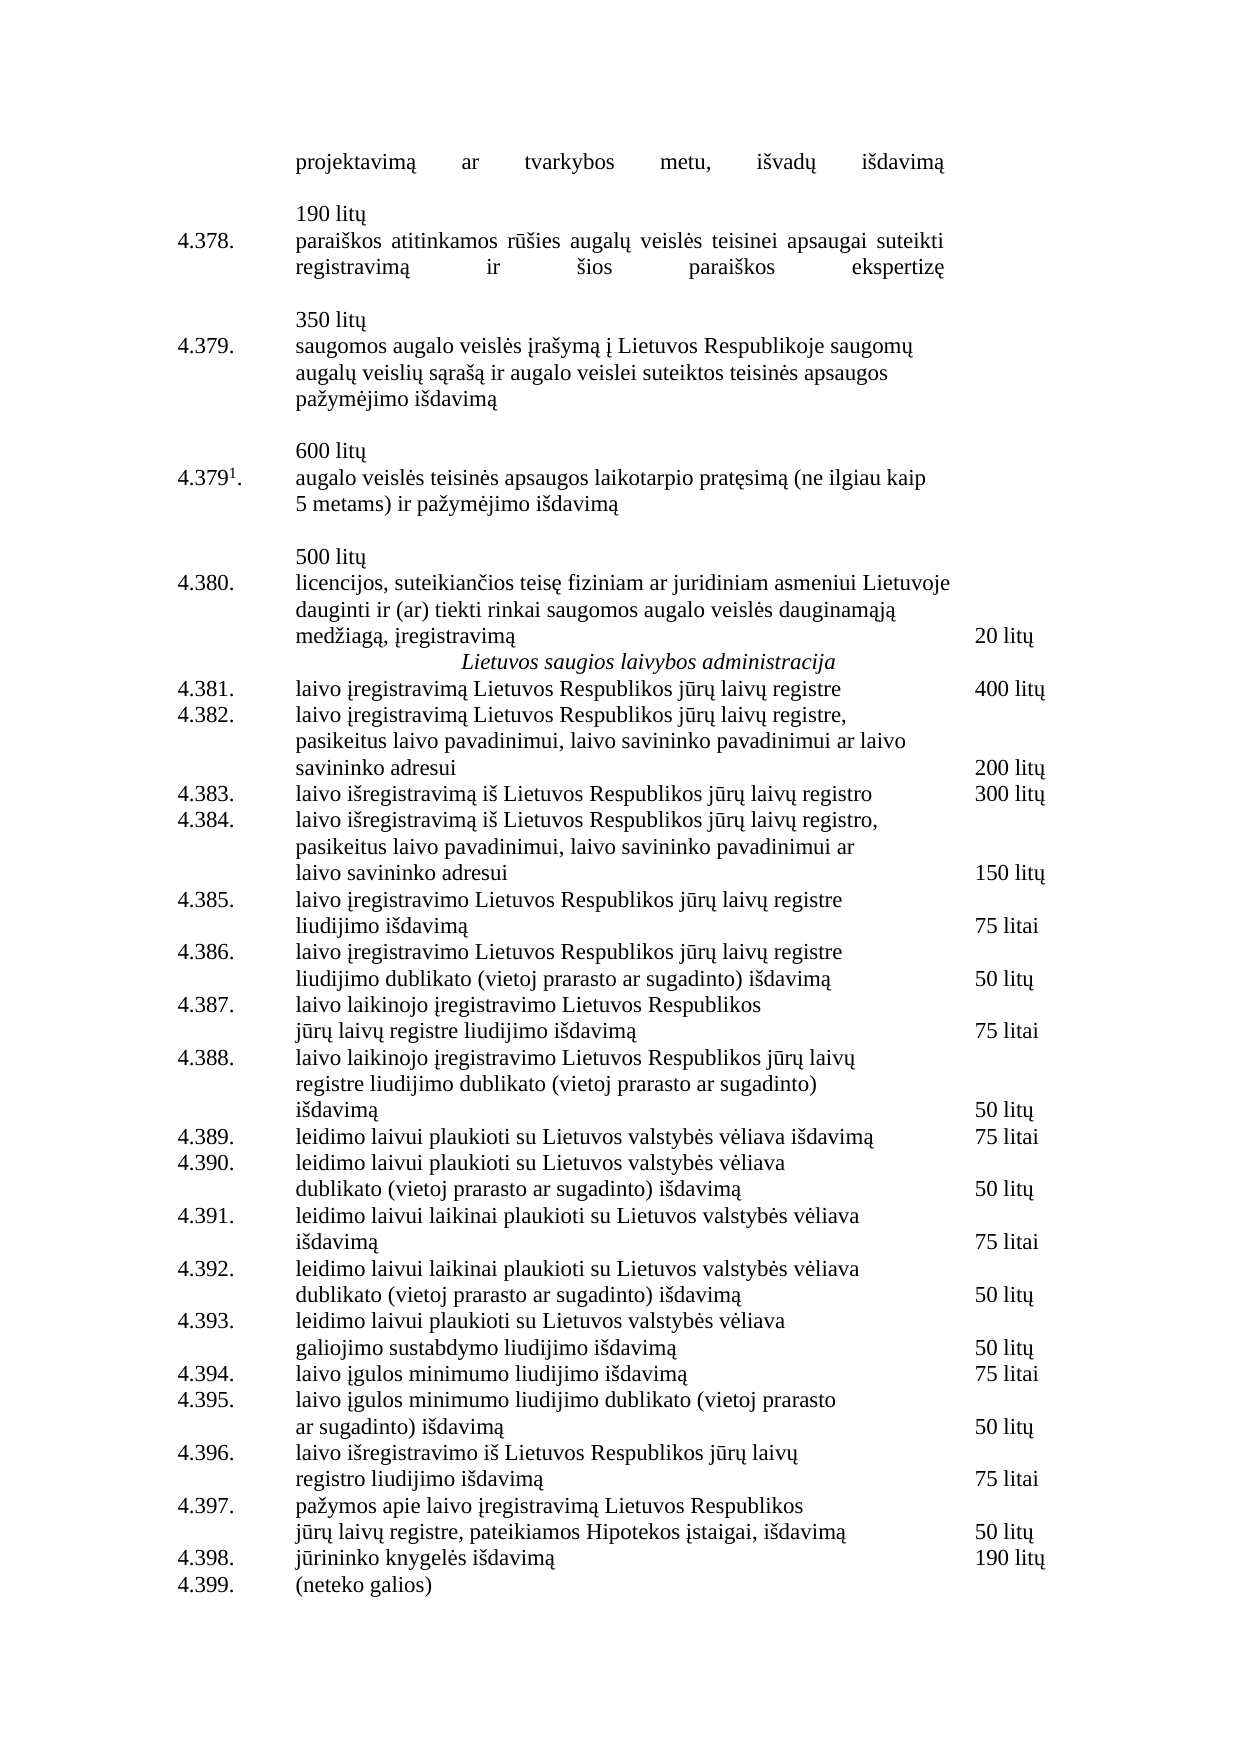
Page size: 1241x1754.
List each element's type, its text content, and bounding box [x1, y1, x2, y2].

text 4.381. laivo įregistravimą Lietuvos Respublikos jūrų laivų registre 400 litų [177, 675, 1122, 701]
text 4.380. licencijos, suteikiančios teisę fiziniam ar juridiniam asmeniui Lietuvoje [177, 569, 1122, 596]
text 4.394. laivo įgulos minimumo liudijimo išdavimą 75 litai [177, 1360, 1122, 1386]
text pažymėjimo išdavimą 600 litų [177, 385, 945, 464]
text 4.388. laivo laikinojo įregistravimo Lietuvos Respublikos jūrų laivų [177, 1044, 1122, 1070]
text 4.3791. augalo veislės teisinės apsaugos laikotarpio pratęsimą (ne ilgiau kaip [177, 464, 1122, 490]
text 4.397. pažymos apie laivo įregistravimą Lietuvos Respublikos [177, 1492, 1122, 1518]
text registro liudijimo išdavimą 75 litai [177, 1465, 1122, 1492]
text 4.399. (neteko galios) [177, 1571, 1122, 1597]
text augalų veislių sąrašą ir augalo veislei suteiktos teisinės apsaugos [222, 358, 1122, 385]
text 4.378. paraiškos atitinkamos rūšies augalų veislės teisinei apsaugai suteikti registravimą ir šios paraiškos ekspertizę 350 litų [177, 227, 945, 332]
text 4.392. leidimo laivui laikinai plaukioti su Lietuvos valstybės vėliava [177, 1254, 1122, 1281]
text 4.386. laivo įregistravimo Lietuvos Respublikos jūrų laivų registre [177, 938, 1122, 965]
text 4.393. leidimo laivui plaukioti su Lietuvos valstybės vėliava [177, 1307, 1122, 1334]
text laivo savininko adresui 150 litų [177, 859, 1122, 886]
text liudijimo išdavimą 75 litai [177, 912, 1122, 938]
text pasikeitus laivo pavadinimui, laivo savininko pavadinimui ar [177, 833, 1122, 859]
text jūrų laivų registre, pateikiamos Hipotekos įstaigai, išdavimą 50 litų [177, 1518, 1122, 1544]
text savininko adresui 200 litų [177, 754, 1122, 780]
text 4.383. laivo išregistravimą iš Lietuvos Respublikos jūrų laivų registro 300 litų [177, 780, 1122, 807]
text projektavimą ar tvarkybos metu, išvadų išdavimą 190 litų [295, 148, 945, 227]
text 4.389. leidimo laivui plaukioti su Lietuvos valstybės vėliava išdavimą 75 litai [177, 1123, 1122, 1149]
text 5 metams) ir pažymėjimo išdavimą 500 litų [177, 490, 945, 569]
text 4.385. laivo įregistravimo Lietuvos Respublikos jūrų laivų registre [177, 886, 1122, 912]
text 4.379. saugomos augalo veislės įrašymą į Lietuvos Respublikoje saugomų [177, 332, 1122, 358]
text dublikato (vietoj prarasto ar sugadinto) išdavimą 50 litų [177, 1176, 1122, 1202]
text 4.391. leidimo laivui laikinai plaukioti su Lietuvos valstybės vėliava [177, 1202, 1122, 1228]
text 4.390. leidimo laivui plaukioti su Lietuvos valstybės vėliava [177, 1149, 1122, 1176]
text Lietuvos saugios laivybos administracija [177, 648, 1122, 675]
text dauginti ir (ar) tiekti rinkai saugomos augalo veislės dauginamąją [222, 596, 1122, 622]
text registre liudijimo dublikato (vietoj prarasto ar sugadinto) [177, 1070, 1122, 1096]
text 4.382. laivo įregistravimą Lietuvos Respublikos jūrų laivų registre, [177, 701, 1122, 727]
text liudijimo dublikato (vietoj prarasto ar sugadinto) išdavimą 50 litų [177, 965, 1122, 991]
text išdavimą 75 litai [177, 1228, 1122, 1254]
text 4.395. laivo įgulos minimumo liudijimo dublikato (vietoj prarasto [177, 1386, 1122, 1413]
text dublikato (vietoj prarasto ar sugadinto) išdavimą 50 litų [177, 1281, 1122, 1307]
text 4.384. laivo išregistravimą iš Lietuvos Respublikos jūrų laivų registro, [177, 807, 1122, 833]
text medžiagą, įregistravimą 20 litų [177, 622, 1122, 648]
text pasikeitus laivo pavadinimui, laivo savininko pavadinimui ar laivo [177, 727, 1122, 754]
text 4.398. jūrininko knygelės išdavimą 190 litų [177, 1544, 1122, 1571]
text išdavimą 50 litų [177, 1096, 1122, 1123]
text galiojimo sustabdymo liudijimo išdavimą 50 litų [177, 1334, 1122, 1360]
text 4.396. laivo išregistravimo iš Lietuvos Respublikos jūrų laivų [177, 1439, 1122, 1465]
text jūrų laivų registre liudijimo išdavimą 75 litai [177, 1017, 1122, 1044]
text 4.387. laivo laikinojo įregistravimo Lietuvos Respublikos [177, 991, 1122, 1017]
text ar sugadinto) išdavimą 50 litų [177, 1413, 1122, 1439]
